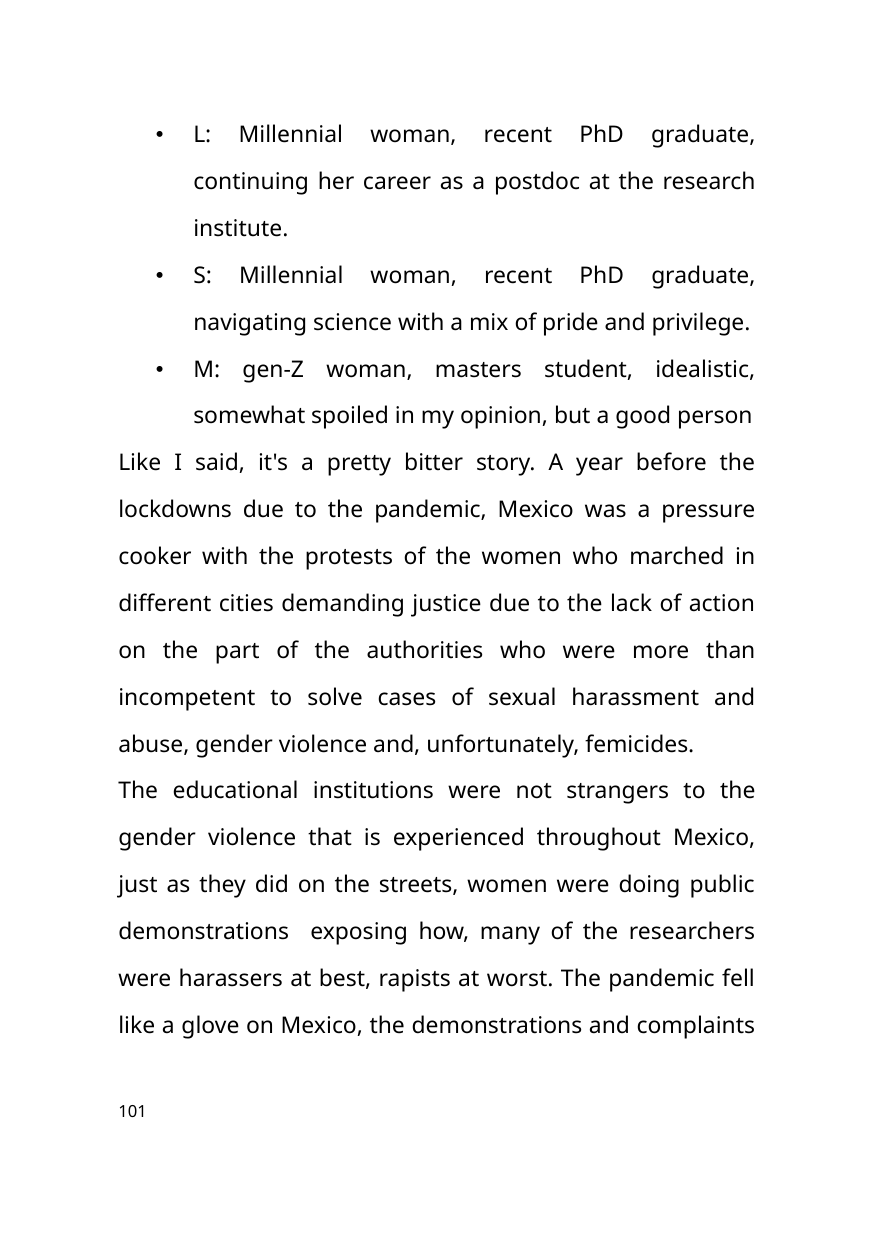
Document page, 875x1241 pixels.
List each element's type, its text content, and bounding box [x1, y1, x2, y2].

list M: gen-Z woman, masters student, idealistic, somewhat spoiled in my opinion, but a good person [156, 352, 756, 431]
list L: Millennial woman, recent PhD graduate, continuing her career as a postdoc at the research institute. [156, 118, 756, 243]
text Like I said, it's a pretty bitter story. A year before the lockdowns due to the pandemic, Mexico was a pressure cooker with the protests of the women who marched in different cities demanding justice due to the lack of action on the part of the authorities who were more than incompetent to solve cases of sexual harassment and abuse, gender violence and, unfortunately, femicides. [118, 446, 756, 759]
list S: Millennial woman, recent PhD graduate, navigating science with a mix of pride and privilege. [156, 259, 756, 337]
text The educational institutions were not strangers to the gender violence that is experienced throughout Mexico, just as they did on the streets, women were doing public demonstrations exposing how, many of the researchers were harassers at best, rapists at worst. The pandemic fell like a glove on Mexico, the demonstrations and complaints [118, 774, 756, 1040]
